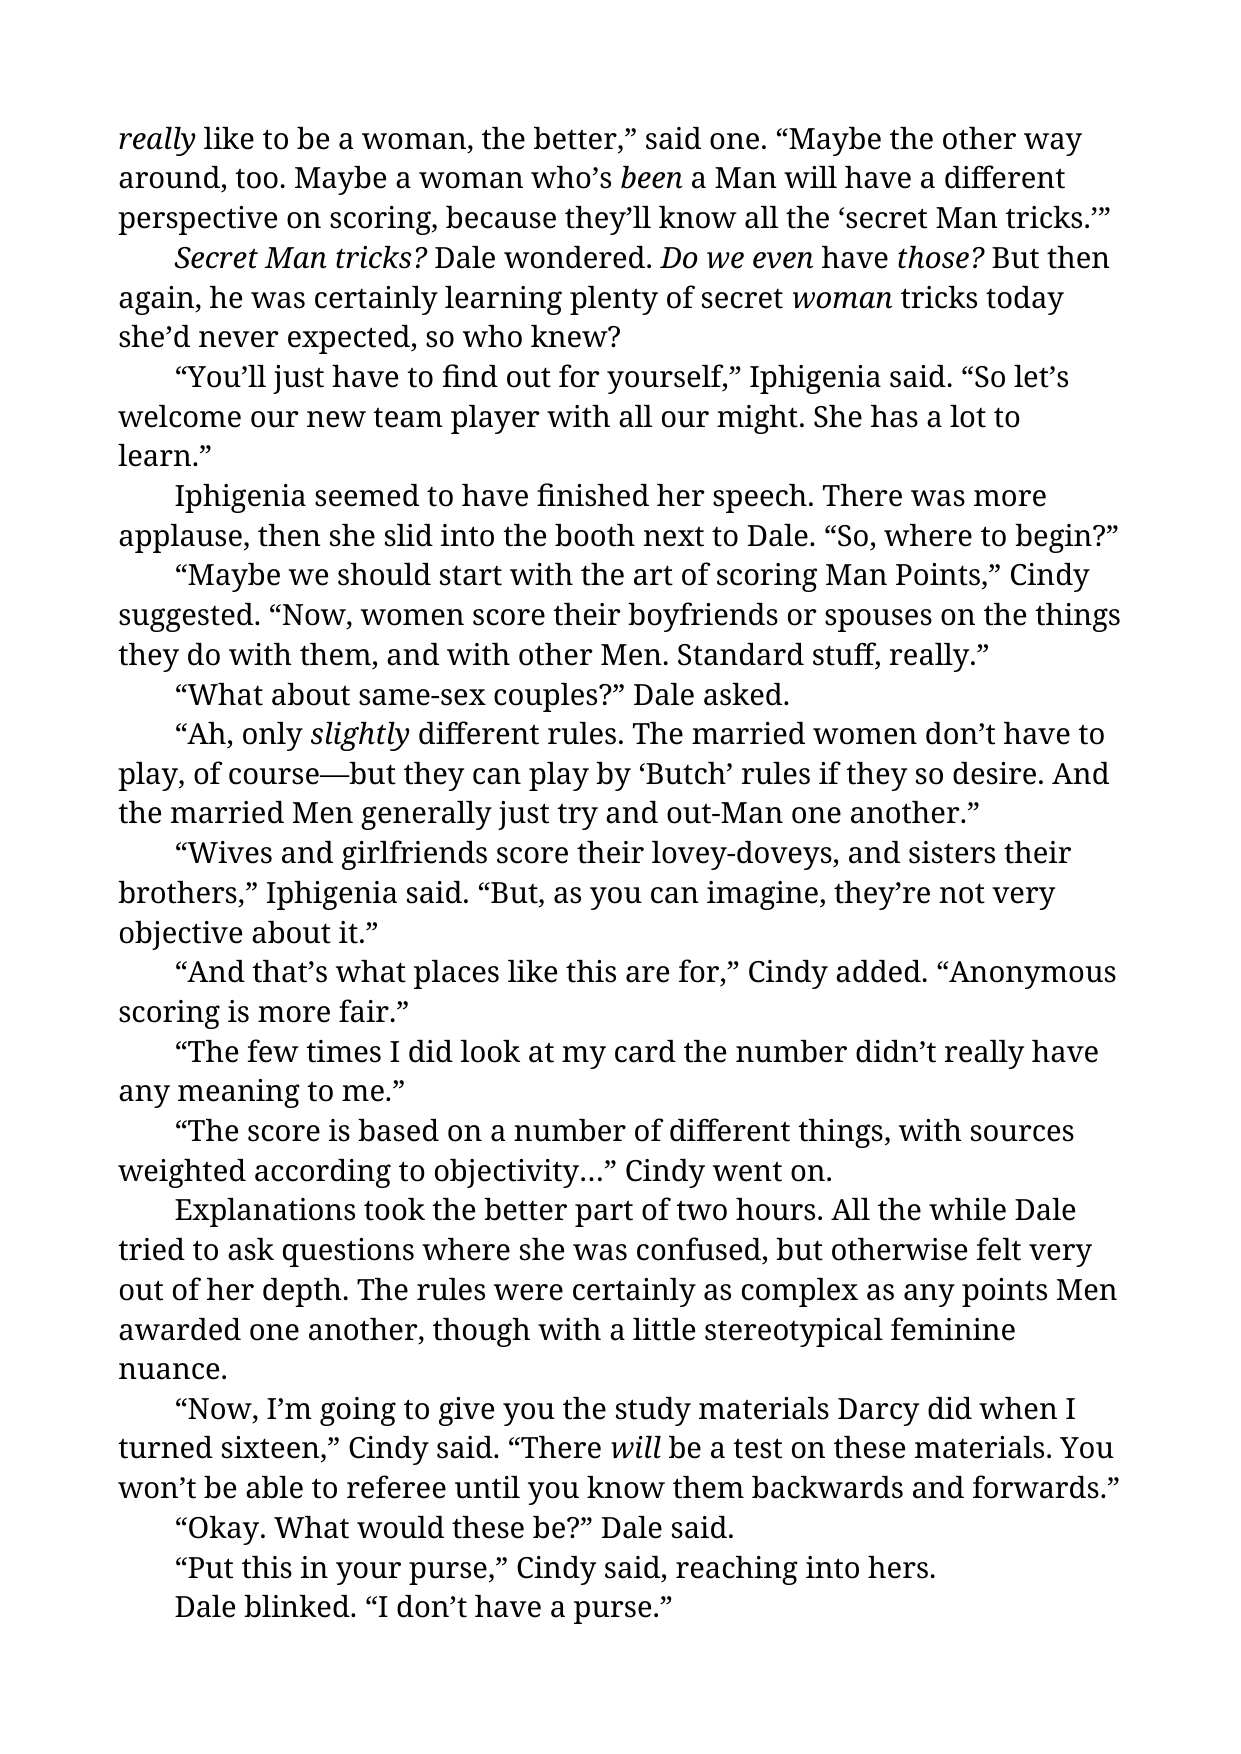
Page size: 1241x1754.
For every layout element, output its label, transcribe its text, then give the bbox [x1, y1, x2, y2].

text Explanations took the better part of two hours. All the while Dale tried to ask questions where she was confused, but otherwise felt very out of her depth. The rules were certainly as complex as any points Men awarded one another, though with a little stereotypical feminine nuance. [118, 1190, 1122, 1388]
text really like to be a woman, the better,” said one. “Maybe the other way around, too. Maybe a woman who’s been a Man will have a different perspective on scoring, because they’ll know all the ‘secret Man tricks.’” [118, 118, 1122, 237]
text Iphigenia seemed to have finished her speech. There was more applause, then she slid into the booth next to Dale. “So, where to begin?” [118, 475, 1122, 555]
text “What about same-sex couples?” Dale asked. [118, 674, 1122, 713]
text “The score is based on a number of different things, with sources weighted according to objectivity…” Cindy went on. [118, 1110, 1122, 1190]
text “Ah, only slightly different rules. The married women don’t have to play, of course—but they can play by ‘Butch’ rules if they so desire. And the married Men generally just try and out-Man one another.” [118, 713, 1122, 832]
text Dale blinked. “I don’t have a purse.” [118, 1587, 1122, 1626]
text “Wives and girlfriends score their lovey-doveys, and sisters their brothers,” Iphigenia said. “But, as you can imagine, they’re not very objective about it.” [118, 832, 1122, 952]
text “And that’s what places like this are for,” Cindy added. “Anonymous scoring is more fair.” [118, 952, 1122, 1031]
text “Maybe we should start with the art of scoring Man Points,” Cindy suggested. “Now, women score their boyfriends or spouses on the things they do with them, and with other Men. Standard stuff, really.” [118, 555, 1122, 674]
text “You’ll just have to find out for yourself,” Iphigenia said. “So let’s welcome our new team player with all our might. She has a lot to learn.” [118, 356, 1122, 475]
text “The few times I did look at my card the number didn’t really have any meaning to me.” [118, 1031, 1122, 1110]
text “Okay. What would these be?” Dale said. [118, 1507, 1122, 1547]
text “Now, I’m going to give you the study materials Darcy did when I turned sixteen,” Cindy said. “There will be a test on these materials. You won’t be able to referee until you know them backwards and forwards.” [118, 1388, 1122, 1507]
text Secret Man tricks? Dale wondered. Do we even have those? But then again, he was certainly learning plenty of secret woman tricks today she’d never expected, so who knew? [118, 237, 1122, 356]
text “Put this in your purse,” Cindy said, reaching into hers. [118, 1547, 1122, 1587]
